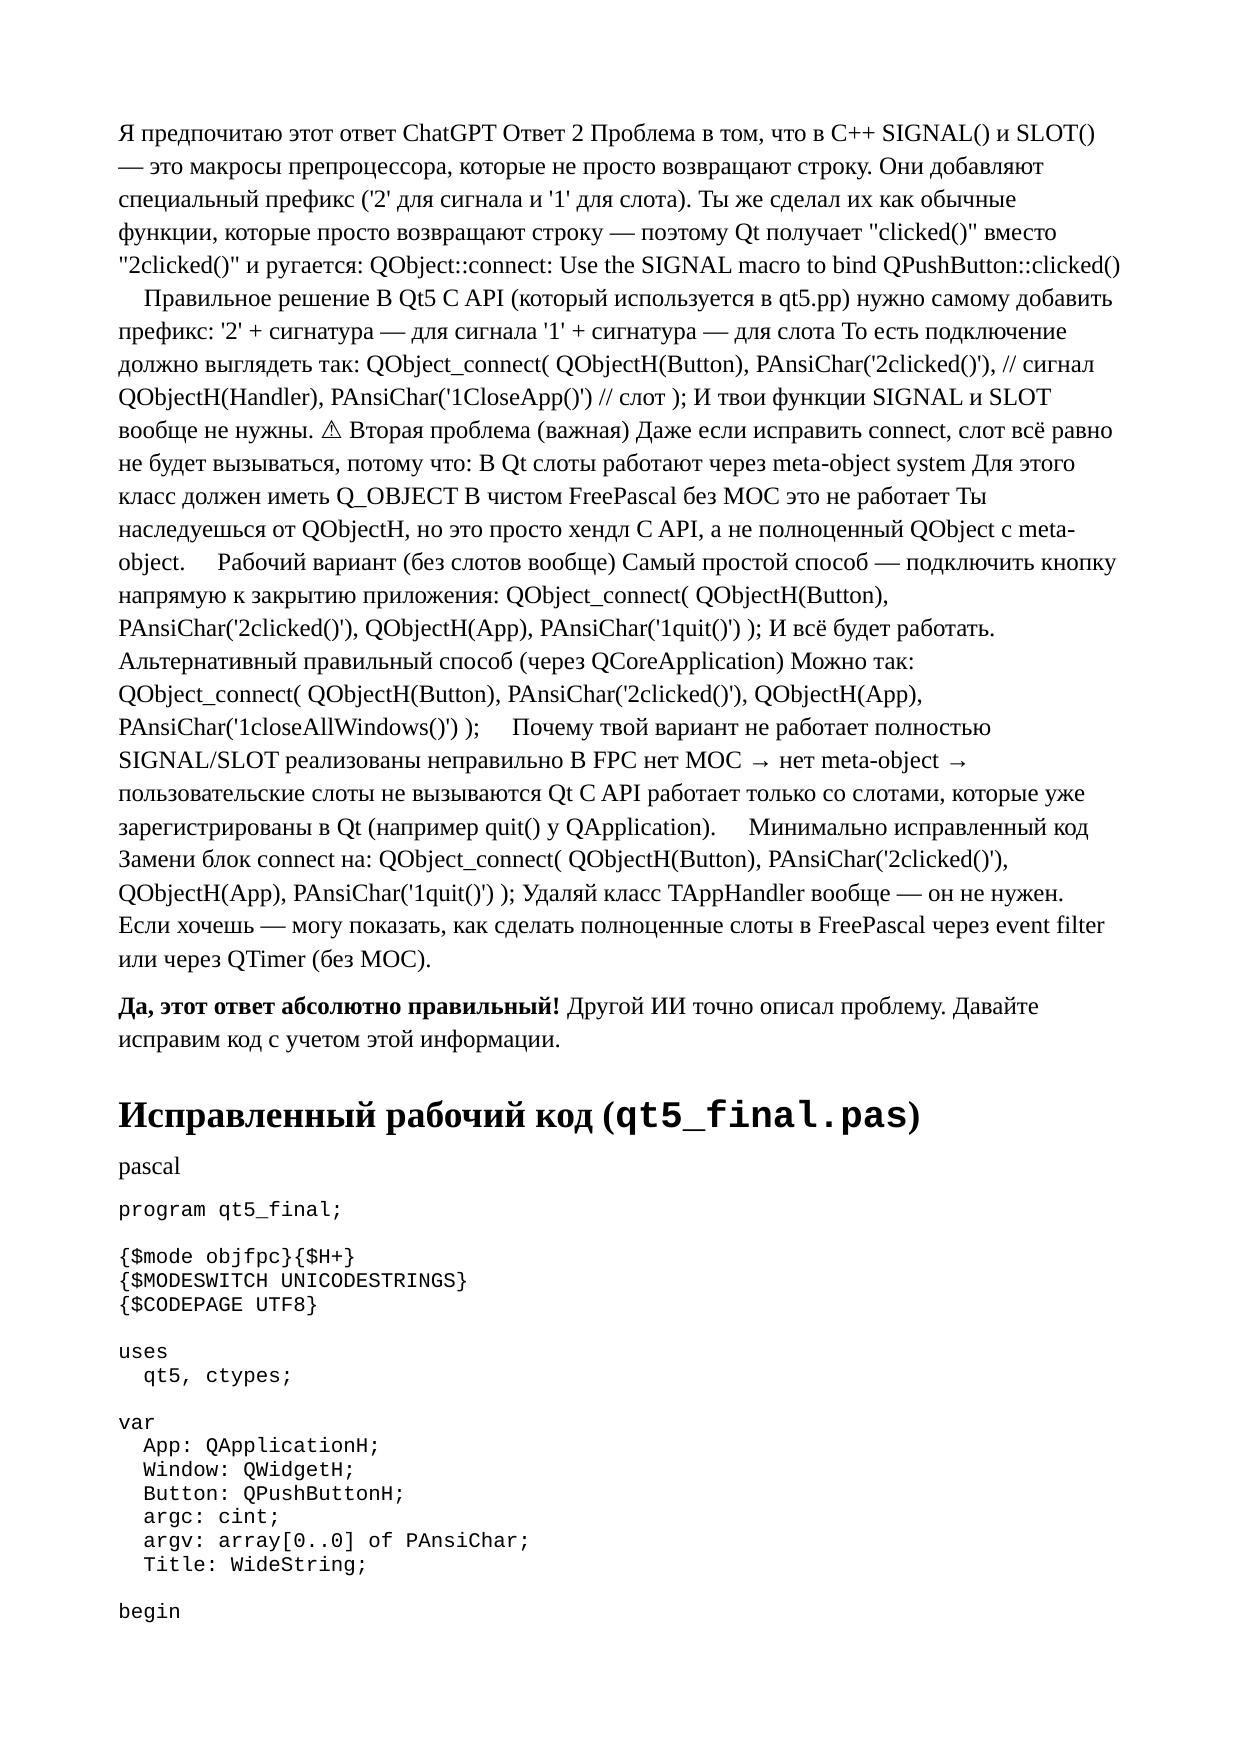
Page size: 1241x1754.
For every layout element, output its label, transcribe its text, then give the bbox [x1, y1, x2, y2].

text qt5, ctypes; [118, 1364, 1122, 1388]
text pascal [118, 1151, 1122, 1180]
text {$mode objfpc}{$H+} [118, 1246, 1122, 1270]
text Я предпочитаю этот ответ ChatGPT Ответ 2 Проблема в том, что в C++ SIGNAL() и SLOT() — это макросы препроцессора, которые не просто возвращают строку. Они добавляют специальный префикс ('2' для сигнала и '1' для слота). Ты же сделал их как обычные функции, которые просто возвращают строку — поэтому Qt получает "clicked()" вместо "2clicked()" и ругается: QObject::connect: Use the SIGNAL macro to bind QPushButton::clicked() 🔧 Правильное решение В Qt5 C API (который используется в qt5.pp) нужно самому добавить префикс: '2' + сигнатура — для сигнала '1' + сигнатура — для слота То есть подключение должно выглядеть так: QObject_connect( QObjectH(Button), PAnsiChar('2clicked()'), // сигнал QObjectH(Handler), PAnsiChar('1CloseApp()') // слот ); И твои функции SIGNAL и SLOT вообще не нужны. ⚠️ Вторая проблема (важная) Даже если исправить connect, слот всё равно не будет вызываться, потому что: В Qt слоты работают через meta-object system Для этого класс должен иметь Q_OBJECT В чистом FreePascal без MOC это не работает Ты наследуешься от QObjectH, но это просто хендл C API, а не полноценный QObject с meta-object. ✅ Рабочий вариант (без слотов вообще) Самый простой способ — подключить кнопку напрямую к закрытию приложения: QObject_connect( QObjectH(Button), PAnsiChar('2clicked()'), QObjectH(App), PAnsiChar('1quit()') ); И всё будет работать. 💡 Альтернативный правильный способ (через QCoreApplication) Можно так: QObject_connect( QObjectH(Button), PAnsiChar('2clicked()'), QObjectH(App), PAnsiChar('1closeAllWindows()') ); 📌 Почему твой вариант не работает полностью SIGNAL/SLOT реализованы неправильно В FPC нет MOC → нет meta-object → пользовательские слоты не вызываются Qt C API работает только со слотами, которые уже зарегистрированы в Qt (например quit() у QApplication). 🎯 Минимально исправленный код Замени блок connect на: QObject_connect( QObjectH(Button), PAnsiChar('2clicked()'), QObjectH(App), PAnsiChar('1quit()') ); Удаляй класс TAppHandler вообще — он не нужен. Если хочешь — могу показать, как сделать полноценные слоты в FreePascal через event filter или через QTimer (без MOC). [118, 118, 1122, 972]
text argv: array[0..0] of PAnsiChar; [118, 1530, 1122, 1554]
text Button: QPushButtonH; [118, 1483, 1122, 1506]
text Title: WideString; [118, 1554, 1122, 1577]
subtitle Исправленный рабочий код (qt5_final.pas) [118, 1093, 1122, 1139]
text Window: QWidgetH; [118, 1459, 1122, 1483]
text begin [118, 1601, 1122, 1625]
text var [118, 1412, 1122, 1436]
text Да, этот ответ абсолютно правильный! Другой ИИ точно описал проблему. Давайте исправим код с учетом этой информации. [118, 991, 1122, 1053]
text {$CODEPAGE UTF8} [118, 1294, 1122, 1317]
text program qt5_final; [118, 1199, 1122, 1223]
text argc: cint; [118, 1506, 1122, 1530]
text App: QApplicationH; [118, 1436, 1122, 1459]
text uses [118, 1341, 1122, 1364]
text {$MODESWITCH UNICODESTRINGS} [118, 1270, 1122, 1294]
